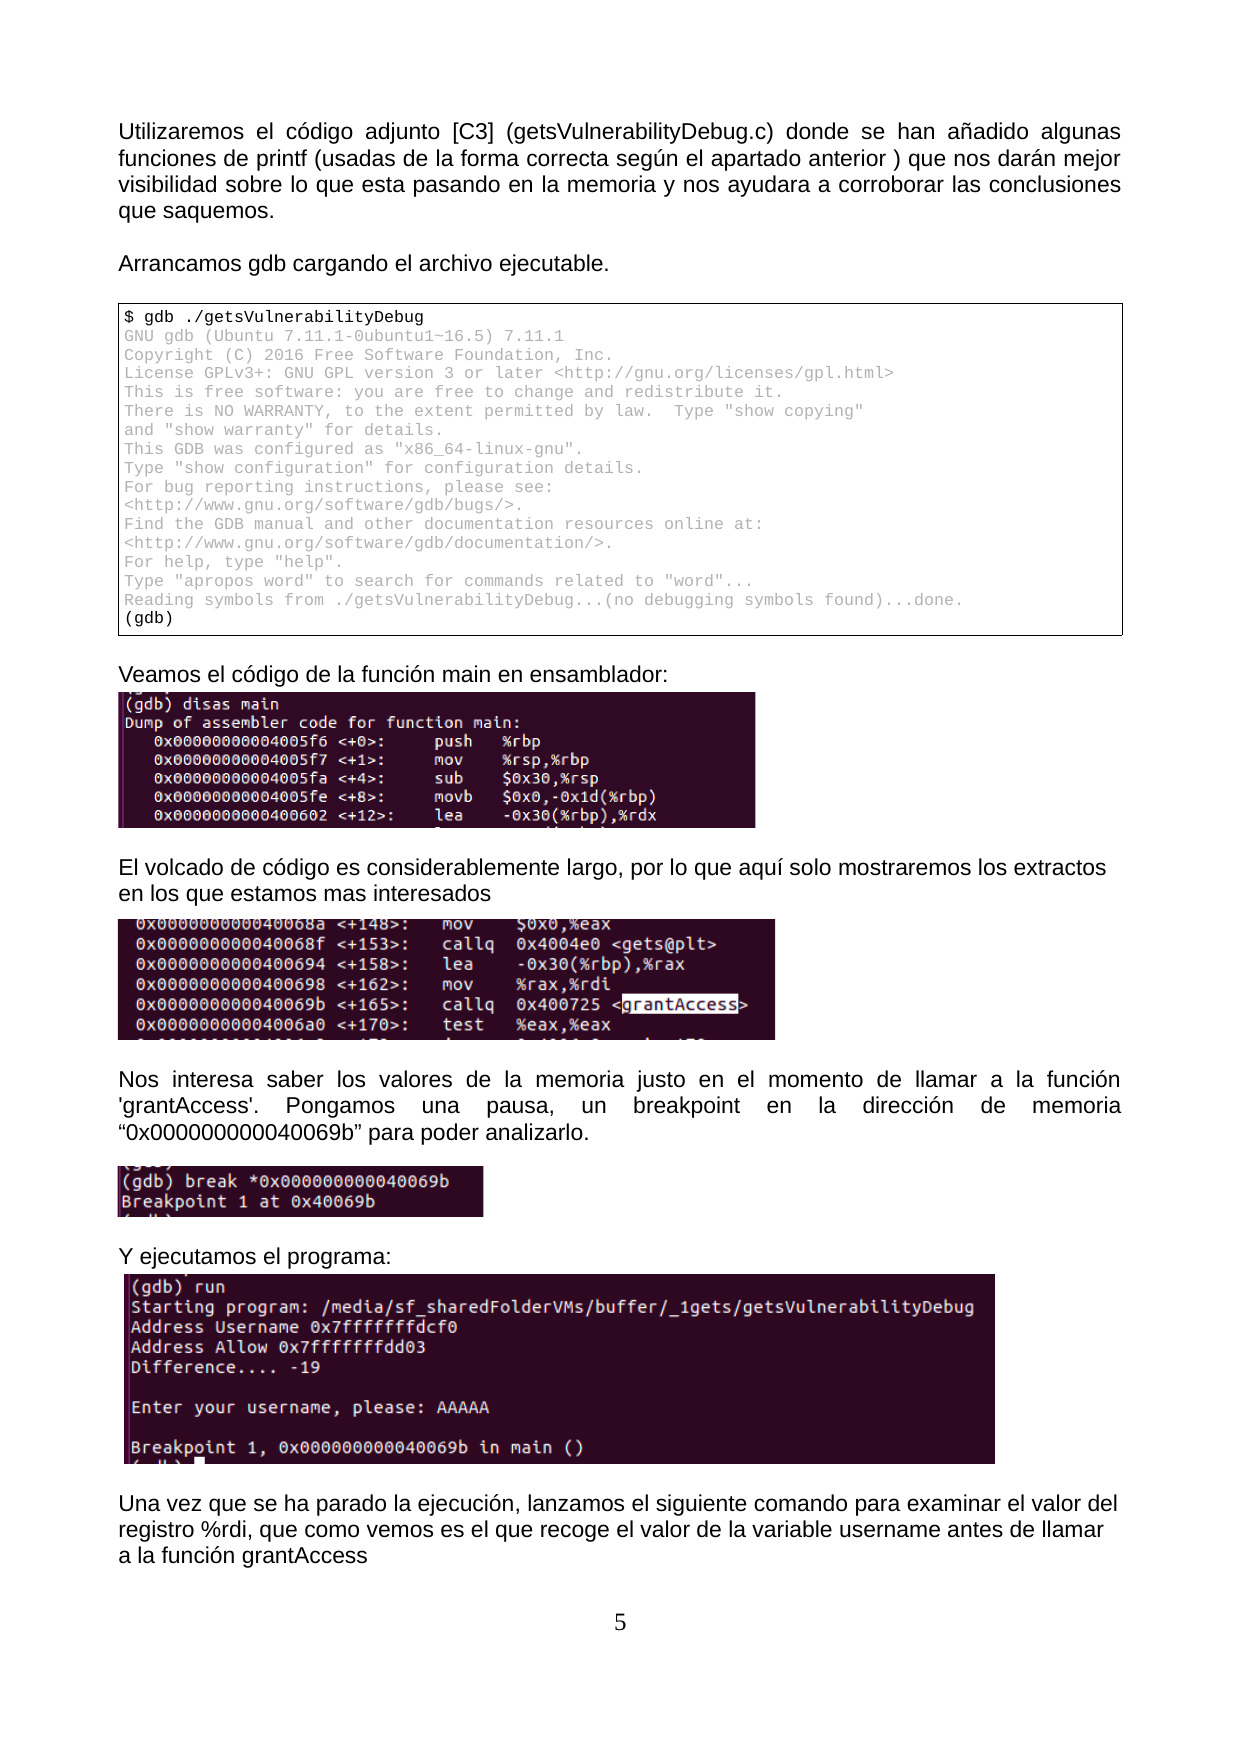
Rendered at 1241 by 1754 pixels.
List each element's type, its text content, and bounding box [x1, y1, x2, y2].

text Nos interesa saber los valores de la memoria justo en el momento de llamar a la función 'grantAccess'. Pongamos una pausa, un breakpoint en la dirección de memoria “0x000000000040069b” para poder analizarlo. [118, 1066, 1122, 1145]
text Arrancamos gdb cargando el archivo ejecutable. [118, 250, 1122, 276]
picture [117, 1166, 484, 1217]
table_header $ gdb ./getsVulnerabilityDebug GNU gdb (Ubuntu 7.11.1-0ubuntu1~16.5) 7.11.1 Copyright (C) 2016 Free Software Foundation, Inc. License GPLv3+: GNU GPL version 3 or later <http://gnu.org/licenses/gpl.html> This is free software: you are free to change and redistribute it. There is NO WARRANTY, to the extent permitted by law. Type "show copying" and "show warranty" for details. This GDB was configured as "x86_64-linux-gnu". Type "show configuration" for configuration details. For bug reporting instructions, please see: <http://www.gnu.org/software/gdb/bugs/>. Find the GDB manual and other documentation resources online at: <http://www.gnu.org/software/gdb/documentation/>. For help, type "help". Type "apropos word" to search for commands related to "word"... Reading symbols from ./getsVulnerabilityDebug...(no debugging symbols found)...done. (gdb) [119, 304, 1122, 635]
text El volcado de código es considerablemente largo, por lo que aquí solo mostraremos los extractos en los que estamos mas interesados [118, 853, 1122, 906]
text Veamos el código de la función main en ensamblador: [118, 661, 1122, 687]
text Utilizaremos el código adjunto [C3] (getsVulnerabilityDebug.c) donde se han añadido algunas funciones de printf (usadas de la forma correcta según el apartado anterior ) que nos darán mejor visibilidad sobre lo que esta pasando en la memoria y nos ayudara a corroborar las conclusiones que saquemos. [118, 118, 1122, 223]
picture [124, 1274, 995, 1464]
text Una vez que se ha parado la ejecución, lanzamos el siguiente comando para examinar el valor del registro %rdi, que como vemos es el que recoge el valor de la variable username antes de llamar a la función grantAccess [118, 1489, 1122, 1569]
picture [117, 919, 776, 1040]
picture [118, 692, 756, 828]
text Y ejecutamos el programa: [118, 1243, 1122, 1269]
